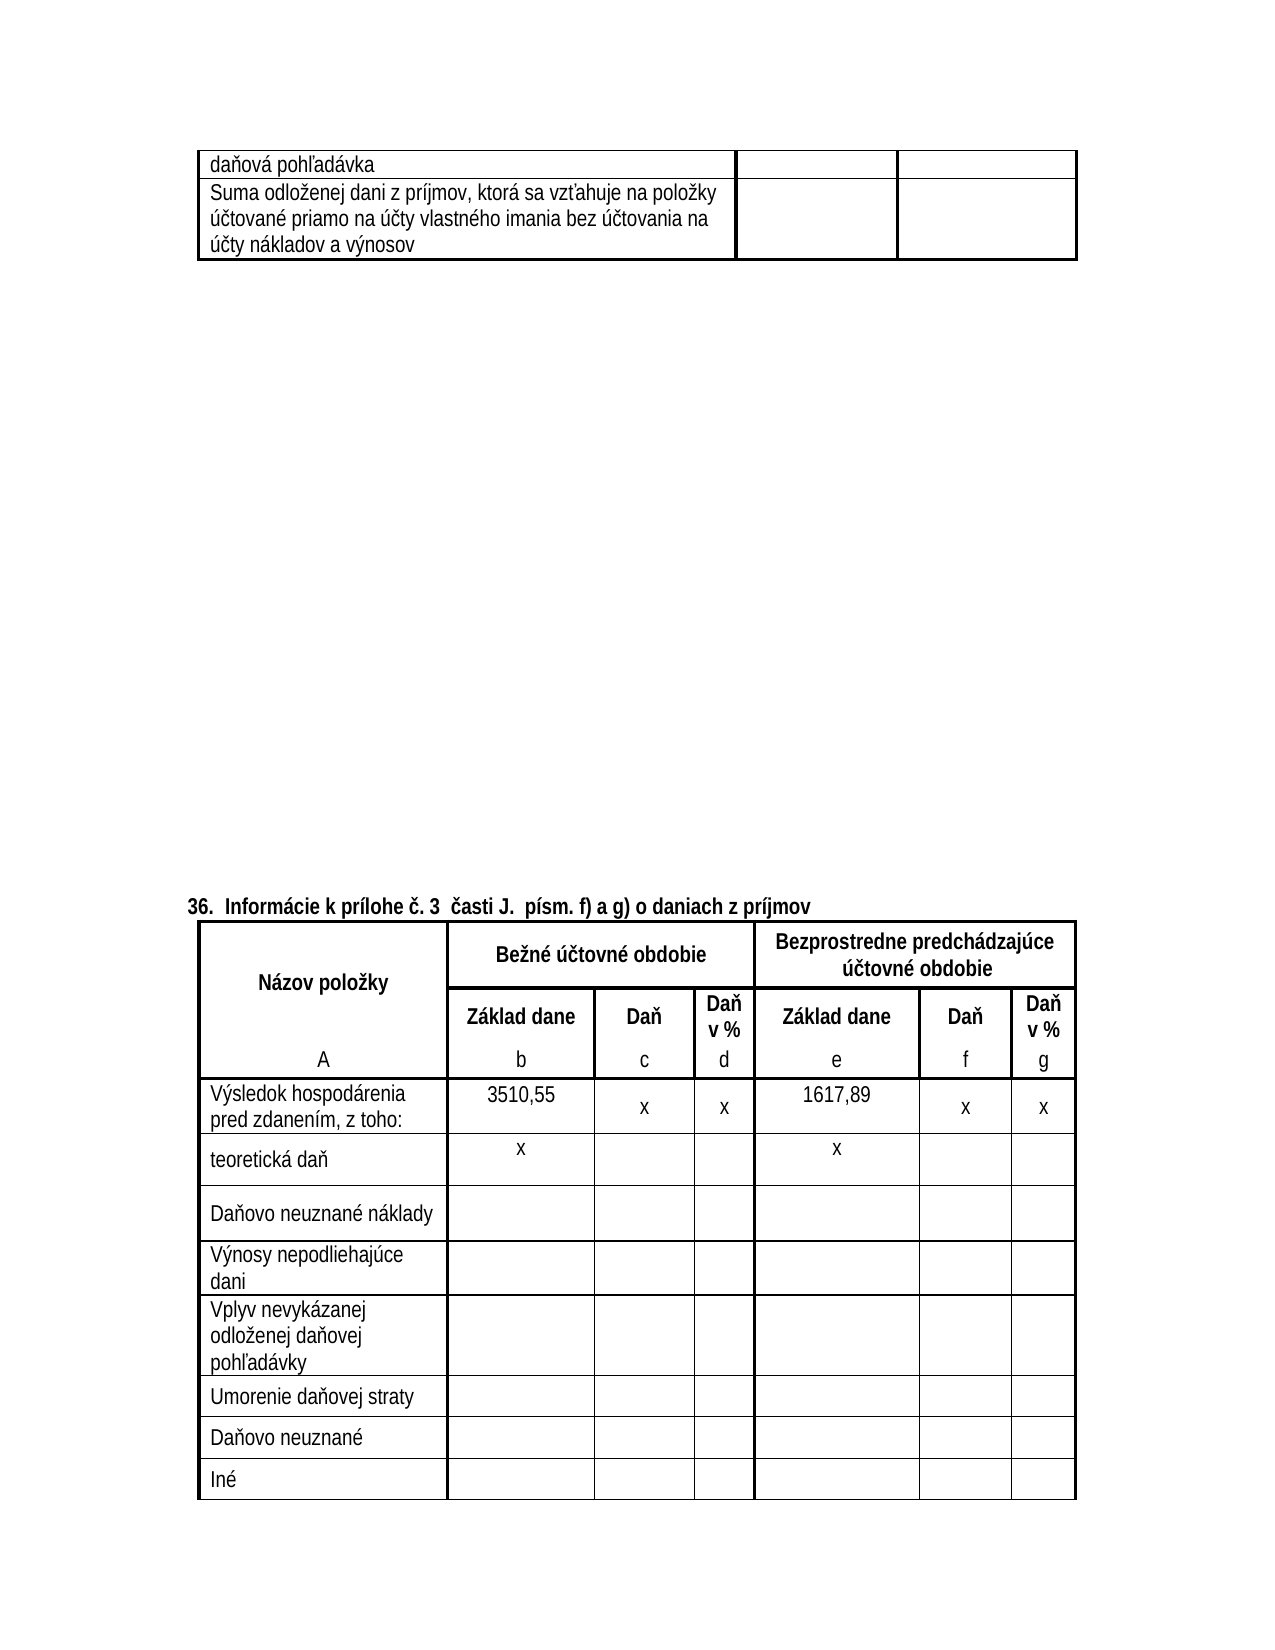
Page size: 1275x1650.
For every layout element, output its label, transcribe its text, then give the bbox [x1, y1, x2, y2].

table_cell [595, 1376, 694, 1416]
table_cell x [595, 1080, 694, 1132]
table_cell [920, 1417, 1011, 1457]
table_cell [920, 1296, 1011, 1375]
table_cell Daňovo neuznané [201, 1417, 446, 1457]
table_cell [1012, 1186, 1074, 1240]
table_cell [899, 179, 1075, 257]
table_cell [1012, 1134, 1074, 1184]
table_cell [899, 151, 1075, 177]
table_cell Daň v % [696, 990, 753, 1042]
table_cell Umorenie daňovej straty [201, 1376, 446, 1416]
table_cell x [695, 1080, 753, 1132]
table_cell [695, 1186, 753, 1240]
table_cell [695, 1417, 753, 1457]
table_cell [595, 1186, 694, 1240]
table_cell c [596, 1042, 693, 1077]
table_cell [449, 1376, 594, 1416]
table_cell Daň v % [1013, 990, 1074, 1042]
table_cell [920, 1186, 1011, 1240]
table_cell [695, 1296, 753, 1375]
table_cell b [449, 1042, 593, 1077]
table_cell Výnosy nepodliehajúce dani [201, 1242, 446, 1294]
table_cell x [1012, 1080, 1074, 1132]
table_cell A [201, 1042, 446, 1077]
table_cell 3510,55 [449, 1080, 594, 1132]
table_cell [695, 1134, 753, 1184]
table_cell Základ dane [756, 990, 918, 1042]
text 36. Informácie k prílohe č. 3 časti J. písm. f) a g) o daniach z príjmov [187, 893, 1087, 919]
table_cell [595, 1134, 694, 1184]
table_cell Základ dane [449, 990, 593, 1042]
table_cell [595, 1242, 694, 1294]
table_cell [695, 1242, 753, 1294]
table_cell [756, 1417, 919, 1457]
table_cell Vplyv nevykázanej odloženej daňovej pohľadávky [201, 1296, 446, 1375]
table_cell [1012, 1417, 1074, 1457]
table_cell [756, 1186, 919, 1240]
table_cell [695, 1459, 753, 1499]
table_cell [1012, 1459, 1074, 1499]
table_header Bezprostredne predchádzajúce účtovné obdobie [756, 923, 1074, 986]
table_cell Suma odloženej dani z príjmov, ktorá sa vzťahuje na položky účtované priamo na účty vlastného imania bez účtovania na účty nákladov a výnosov [200, 179, 734, 257]
table_cell [756, 1459, 919, 1499]
table_cell teoretická daň [201, 1134, 446, 1184]
table_cell f [921, 1042, 1010, 1077]
table_cell [756, 1296, 919, 1375]
table_cell [1012, 1296, 1074, 1375]
table_cell x [920, 1080, 1011, 1132]
table_header Názov položky [201, 923, 446, 1042]
table_cell [1012, 1242, 1074, 1294]
table_cell Výsledok hospodárenia pred zdanením, z toho: [201, 1080, 446, 1132]
table_cell [756, 1242, 919, 1294]
table_cell daňová pohľadávka [200, 151, 734, 177]
table_cell 1617,89 [756, 1080, 919, 1132]
table_cell [920, 1242, 1011, 1294]
table_cell [449, 1186, 594, 1240]
table_cell Iné [201, 1459, 446, 1499]
table_cell [738, 151, 896, 177]
table_cell [449, 1242, 594, 1294]
table_cell [449, 1296, 594, 1375]
table_cell [595, 1459, 694, 1499]
table_cell [920, 1376, 1011, 1416]
table_cell [695, 1376, 753, 1416]
table_cell d [696, 1042, 753, 1077]
table_cell e [756, 1042, 918, 1077]
table_cell g [1013, 1042, 1074, 1077]
table_cell [449, 1417, 594, 1457]
table_cell [920, 1134, 1011, 1184]
table_cell [738, 179, 896, 257]
table_cell [756, 1376, 919, 1416]
table_header Bežné účtovné obdobie [449, 923, 753, 986]
table_cell x [756, 1134, 919, 1184]
table_cell [595, 1296, 694, 1375]
table_cell [920, 1459, 1011, 1499]
table_cell [1012, 1376, 1074, 1416]
table_cell [449, 1459, 594, 1499]
table_cell Daňovo neuznané náklady [201, 1186, 446, 1240]
table_cell [595, 1417, 694, 1457]
table_cell Daň [596, 990, 693, 1042]
table_cell x [449, 1134, 594, 1184]
table_cell Daň [921, 990, 1010, 1042]
